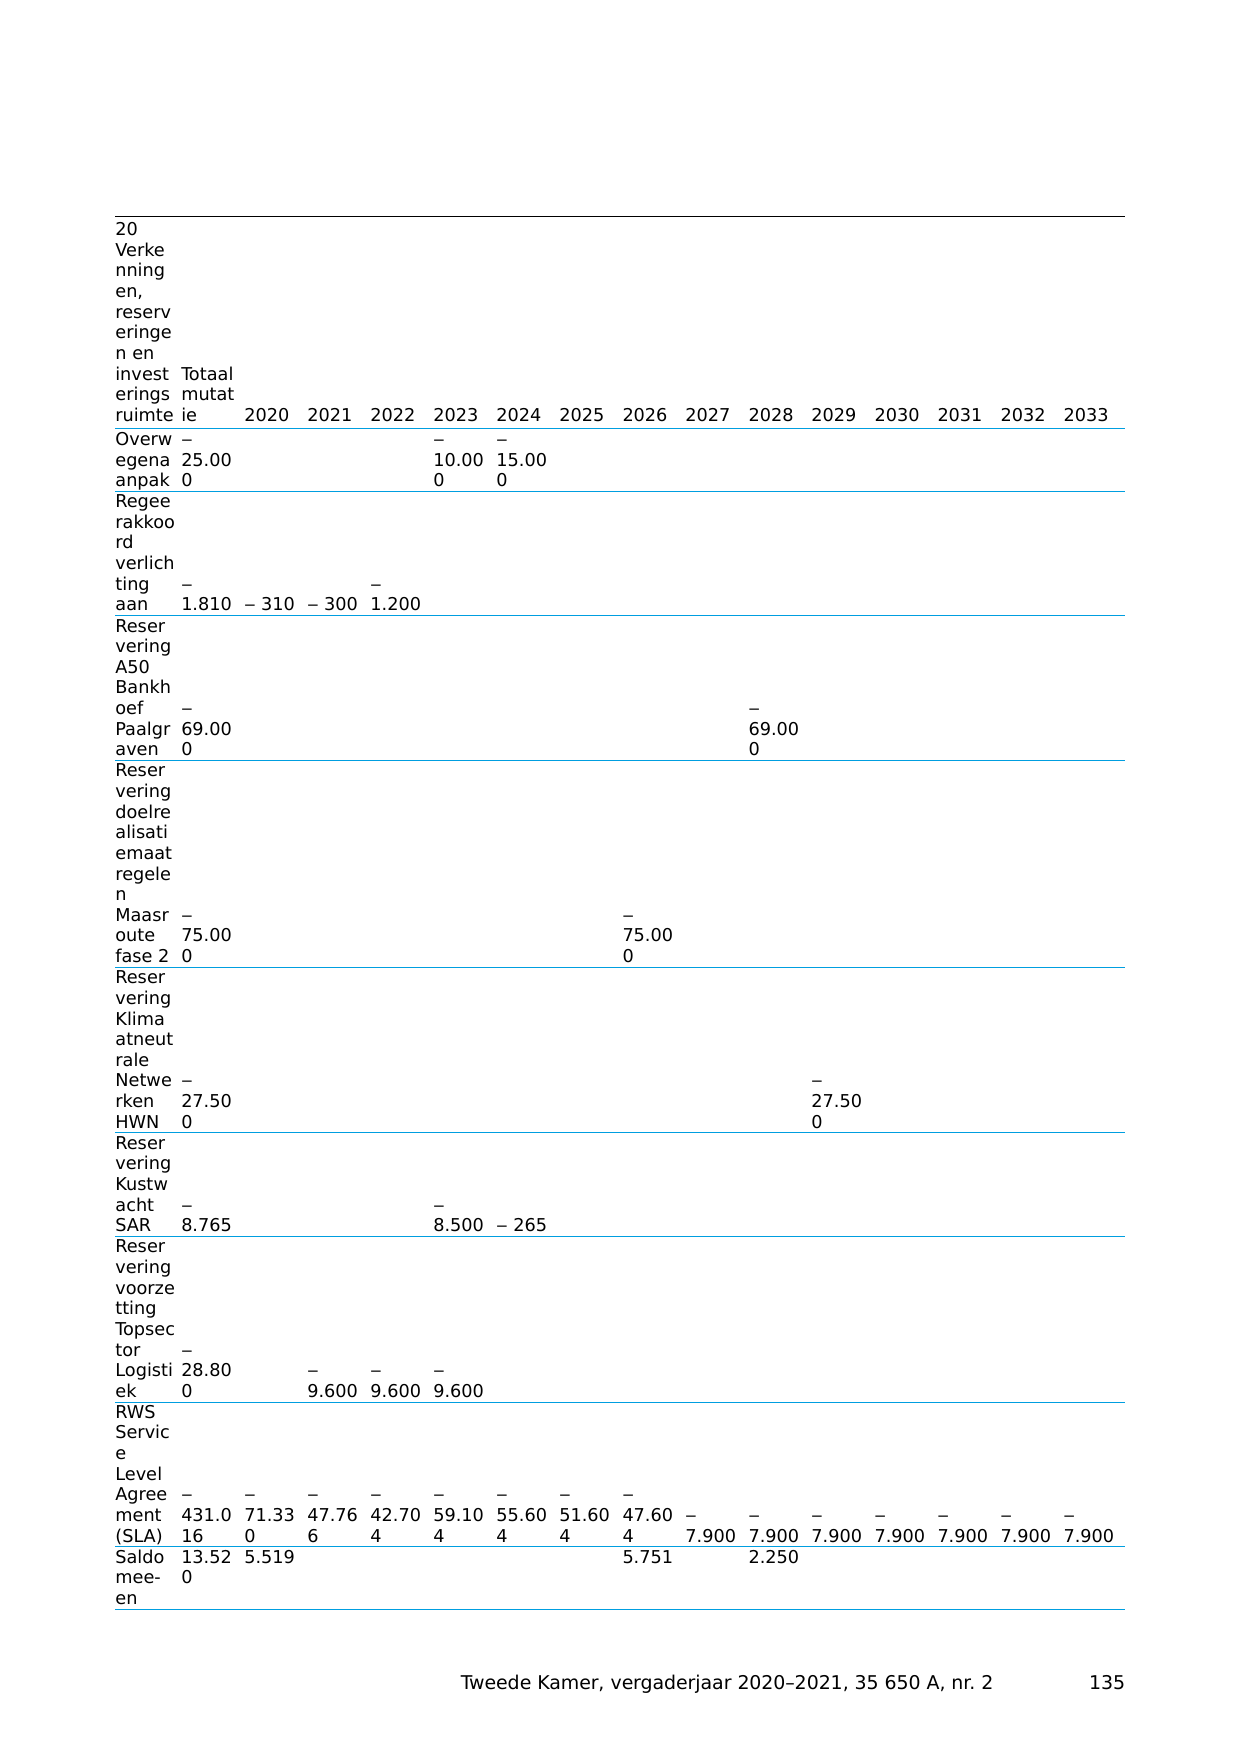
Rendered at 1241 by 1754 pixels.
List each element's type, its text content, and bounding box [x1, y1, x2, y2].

table_cell [556, 1237, 619, 1401]
table_cell ‒ 55.604 [493, 1403, 556, 1546]
table_cell [934, 1133, 997, 1236]
table_cell [998, 1237, 1060, 1401]
table_cell ‒ 51.604 [556, 1403, 619, 1546]
table_cell Totaal mutatie [178, 217, 241, 428]
table_header Tabel 19 Artikel 20 Verkenningen, reserveringen en invsteringsruimte (bedragen x €1.000) [115, 191, 1125, 216]
table_cell 2.250 [745, 1547, 808, 1609]
table_cell [304, 429, 367, 491]
table_cell [682, 1547, 745, 1609]
table_cell 13.520 [178, 1547, 241, 1609]
table_cell Saldo mee- en [115, 1547, 178, 1609]
table_cell ‒ 69.000 [178, 616, 241, 760]
table_cell 2025 [556, 217, 619, 428]
table_cell [430, 968, 493, 1132]
table_cell [682, 968, 745, 1132]
table_cell 2020 [241, 217, 304, 428]
table_cell 2023 [430, 217, 493, 428]
table_cell [871, 1133, 934, 1236]
table_cell [934, 429, 997, 491]
table_cell [367, 968, 430, 1132]
table_cell [1060, 492, 1125, 615]
table_cell [871, 616, 934, 760]
table_cell ‒ 10.000 [430, 429, 493, 491]
table_cell [304, 1133, 367, 1236]
table_cell [998, 429, 1060, 491]
table_cell [430, 761, 493, 967]
table_cell [556, 968, 619, 1132]
table_cell [998, 1547, 1060, 1609]
table_cell 2031 [934, 217, 997, 428]
table_cell [367, 429, 430, 491]
table_cell [808, 761, 871, 967]
table_cell [682, 761, 745, 967]
table_cell 2032 [998, 217, 1060, 428]
table_cell ‒ 75.000 [619, 761, 682, 967]
table_cell ‒ 9.600 [430, 1237, 493, 1401]
table_cell 2024 [493, 217, 556, 428]
table_cell [808, 1237, 871, 1401]
table_cell [619, 1133, 682, 1236]
table_cell [241, 616, 304, 760]
table_cell [808, 1133, 871, 1236]
table_cell [934, 1547, 997, 1609]
table_cell [1060, 1547, 1125, 1609]
table_cell [430, 492, 493, 615]
table_cell [682, 429, 745, 491]
table_cell ‒ 7.900 [1060, 1403, 1125, 1546]
table_cell 2029 [808, 217, 871, 428]
table_cell Reservering voorzetting Topsector Logistiek [115, 1237, 178, 1401]
table_cell [1060, 1133, 1125, 1236]
table_cell ‒ 7.900 [934, 1403, 997, 1546]
table_cell [871, 968, 934, 1132]
table_cell [556, 761, 619, 967]
table_cell [808, 1547, 871, 1609]
table_cell [304, 761, 367, 967]
table_cell [808, 492, 871, 615]
table_cell ‒ 47.604 [619, 1403, 682, 1546]
table_cell [998, 616, 1060, 760]
table_cell [745, 1237, 808, 1401]
table_cell [556, 429, 619, 491]
table_cell [430, 616, 493, 760]
table_cell ‒ 9.600 [367, 1237, 430, 1401]
table_cell Reservering doelrealisatiemaatregelen Maasroute fase 2 [115, 761, 178, 967]
table_cell 2027 [682, 217, 745, 428]
table_cell [1060, 616, 1125, 760]
table_cell [682, 1237, 745, 1401]
table_cell [493, 492, 556, 615]
table_cell [871, 761, 934, 967]
table_cell 20 Verkenningen, reserveringen en investeringsruimte [115, 217, 178, 428]
table_cell [745, 968, 808, 1132]
table_cell ‒ 300 [304, 492, 367, 615]
table_cell [619, 429, 682, 491]
table_cell ‒ 1.810 [178, 492, 241, 615]
table_cell 2030 [871, 217, 934, 428]
table_cell ‒ 431.016 [178, 1403, 241, 1546]
table_cell [493, 968, 556, 1132]
table_cell [1060, 968, 1125, 1132]
table_cell [934, 968, 997, 1132]
table_cell [998, 492, 1060, 615]
table_cell [619, 1237, 682, 1401]
table_cell [745, 429, 808, 491]
table_cell ‒ 59.104 [430, 1403, 493, 1546]
table_cell ‒ 42.704 [367, 1403, 430, 1546]
table_cell ‒ 1.200 [367, 492, 430, 615]
table_cell Reservering Klimaatneutrale Netwerken HWN [115, 968, 178, 1132]
table_cell [241, 968, 304, 1132]
table_cell [682, 1133, 745, 1236]
table_cell 2028 [745, 217, 808, 428]
table_cell RWS Service Level Agreement (SLA) [115, 1403, 178, 1546]
table_cell [808, 616, 871, 760]
table_cell ‒ 7.900 [808, 1403, 871, 1546]
table_cell [367, 1133, 430, 1236]
table_cell [871, 1547, 934, 1609]
table_cell [682, 616, 745, 760]
table_cell [619, 616, 682, 760]
table_cell 5.519 [241, 1547, 304, 1609]
table_cell [493, 1547, 556, 1609]
table_cell [1060, 429, 1125, 491]
table_cell ‒ 47.766 [304, 1403, 367, 1546]
table_cell [998, 968, 1060, 1132]
table_cell ‒ 75.000 [178, 761, 241, 967]
table_cell [241, 1133, 304, 1236]
table_cell [1060, 761, 1125, 967]
table_cell [745, 492, 808, 615]
table_cell ‒ 7.900 [745, 1403, 808, 1546]
table_cell ‒ 28.800 [178, 1237, 241, 1401]
table_cell [934, 616, 997, 760]
table_cell [430, 1547, 493, 1609]
table_cell 2033 [1060, 217, 1125, 428]
table_cell 5.751 [619, 1547, 682, 1609]
table_cell [367, 761, 430, 967]
table_cell [556, 492, 619, 615]
table_cell ‒ 27.500 [808, 968, 871, 1132]
table_cell [998, 761, 1060, 967]
table_cell [998, 1133, 1060, 1236]
table_cell ‒ 8.500 [430, 1133, 493, 1236]
table_cell 2021 [304, 217, 367, 428]
table_cell 2026 [619, 217, 682, 428]
table_cell Overwegenaanpak [115, 429, 178, 491]
table_cell [556, 616, 619, 760]
table_cell [367, 1547, 430, 1609]
table_cell [493, 761, 556, 967]
table_cell ‒ 27.500 [178, 968, 241, 1132]
table_cell [619, 968, 682, 1132]
table_cell [934, 492, 997, 615]
table_cell [241, 1237, 304, 1401]
table_cell Regeerakkoord verlichting aan [115, 492, 178, 615]
table_cell 2022 [367, 217, 430, 428]
table_cell [304, 1547, 367, 1609]
table_cell [871, 492, 934, 615]
table_cell ‒ 25.000 [178, 429, 241, 491]
table_cell [493, 616, 556, 760]
table_cell [241, 429, 304, 491]
table_cell [241, 761, 304, 967]
table_cell ‒ 9.600 [304, 1237, 367, 1401]
table_cell [682, 492, 745, 615]
table_cell [556, 1133, 619, 1236]
table_cell ‒ 265 [493, 1133, 556, 1236]
table_cell [304, 968, 367, 1132]
table_cell ‒ 71.330 [241, 1403, 304, 1546]
table_cell [367, 616, 430, 760]
table_cell ‒ 7.900 [998, 1403, 1060, 1546]
table_cell [934, 761, 997, 967]
table_cell [745, 1133, 808, 1236]
table_cell [1060, 1237, 1125, 1401]
table_cell [934, 1237, 997, 1401]
table_cell ‒ 7.900 [682, 1403, 745, 1546]
table_cell Reservering Kustwacht SAR [115, 1133, 178, 1236]
table_cell [745, 761, 808, 967]
table_cell [871, 429, 934, 491]
table_cell Reservering A50 Bankhoef Paalgraven [115, 616, 178, 760]
table_cell [619, 492, 682, 615]
table_cell ‒ 310 [241, 492, 304, 615]
table_cell [556, 1547, 619, 1609]
table_cell [493, 1237, 556, 1401]
table_cell [808, 429, 871, 491]
table_cell ‒ 15.000 [493, 429, 556, 491]
table_cell ‒ 69.000 [745, 616, 808, 760]
table_cell ‒ 7.900 [871, 1403, 934, 1546]
table_cell [871, 1237, 934, 1401]
table_cell [304, 616, 367, 760]
table_cell ‒ 8.765 [178, 1133, 241, 1236]
